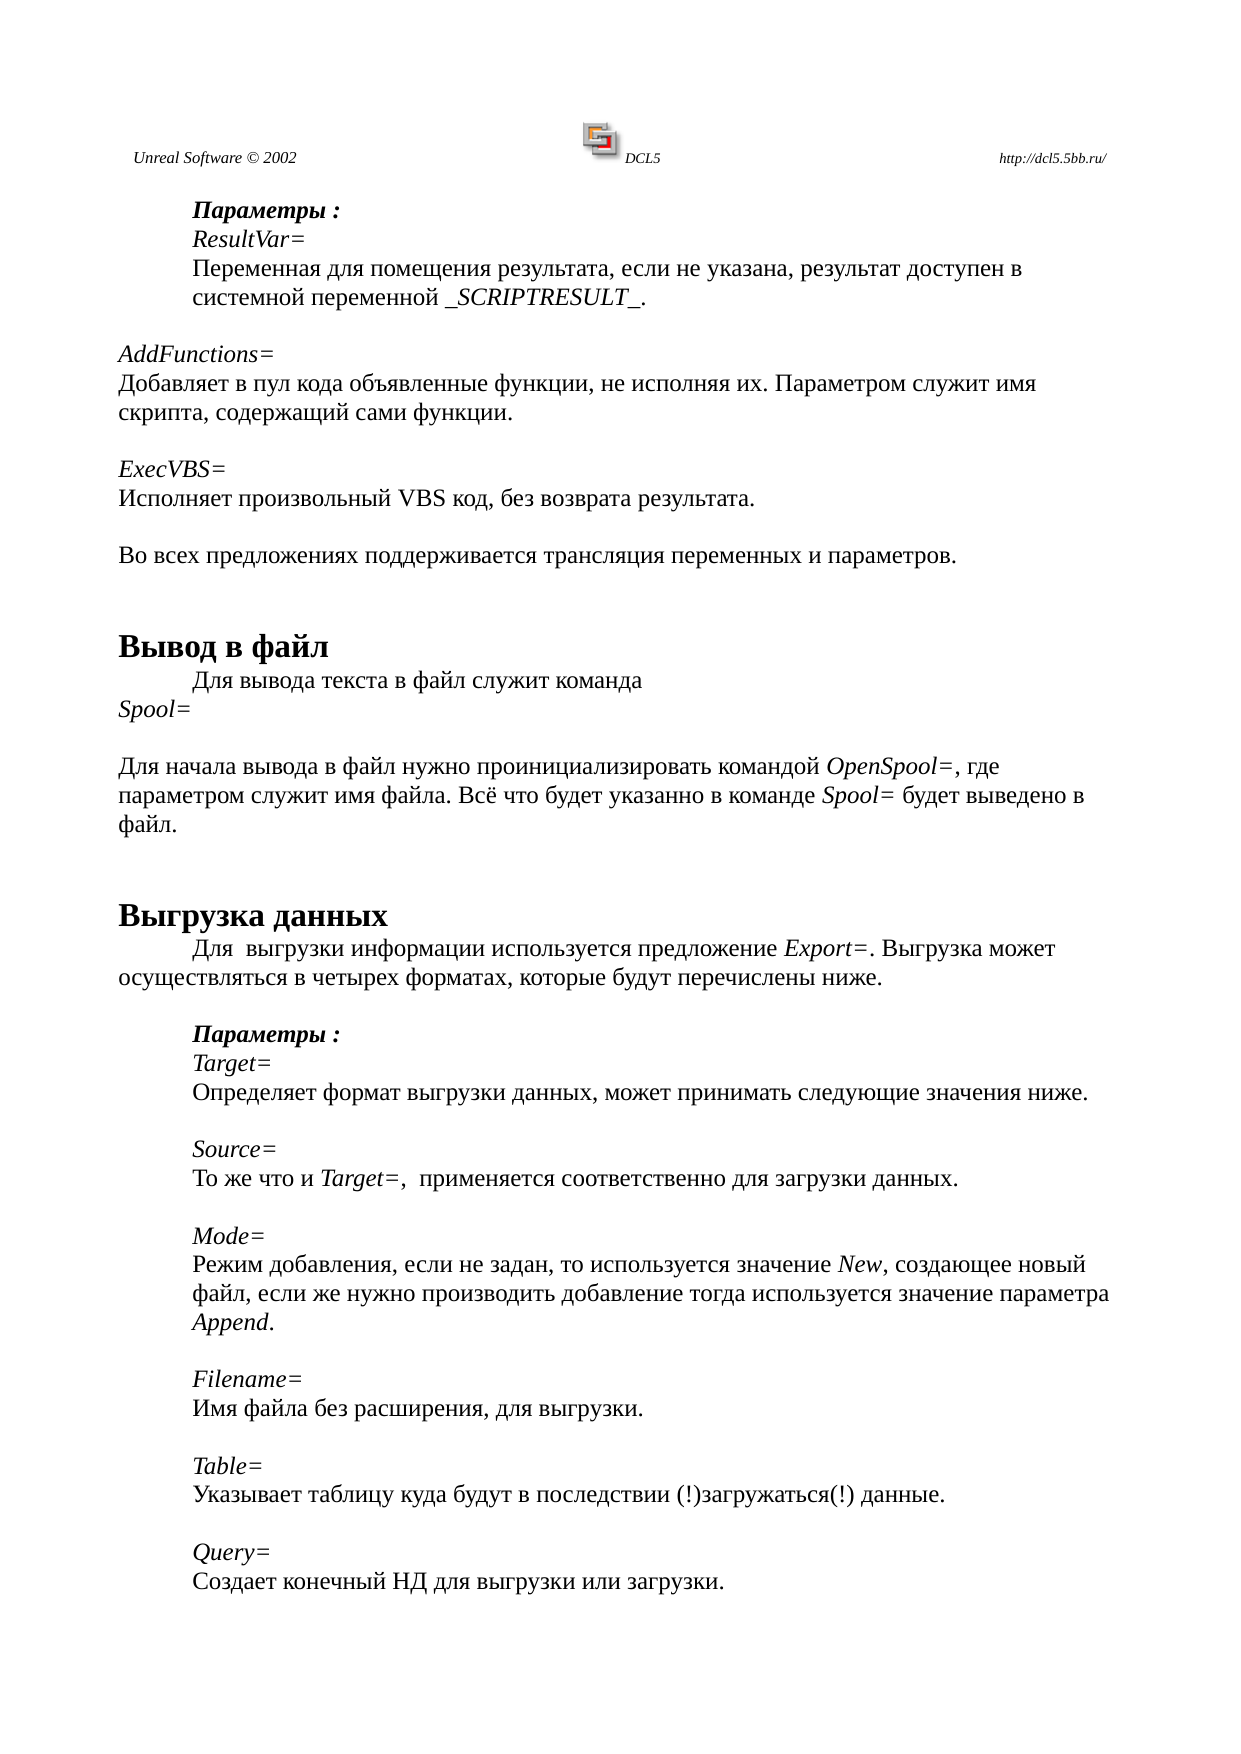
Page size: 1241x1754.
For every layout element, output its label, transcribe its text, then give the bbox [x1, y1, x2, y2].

text Имя файла без расширения, для выгрузки. [118, 1393, 1122, 1422]
text Исполняет произвольный VBS код, без возврата результата. [118, 483, 1122, 512]
text Target= [118, 1048, 1122, 1077]
text Table= [118, 1451, 1122, 1479]
text Параметры : [118, 1019, 1122, 1048]
text Создает конечный НД для выгрузки или загрузки. [118, 1566, 1122, 1594]
text ResultVar= [118, 224, 1122, 253]
picture [579, 118, 625, 164]
text Переменная для помещения результата, если не указана, результат доступен в [118, 253, 1122, 282]
text Указывает таблицу куда будут в последствии (!)загружаться(!) данные. [118, 1479, 1122, 1508]
text ExecVBS= [118, 454, 1122, 483]
text Для начала вывода в файл нужно проинициализировать командой OpenSpool=, где параметром служит имя файла. Всё что будет указанно в команде Spool= будет выведено в файл. [118, 751, 1122, 837]
text AddFunctions= [118, 339, 1122, 368]
text Определяет формат выгрузки данных, может принимать следующие значения ниже. [118, 1077, 1122, 1106]
text Добавляет в пул кода объявленные функции, не исполняя их. Параметром служит имя скрипта, содержащий сами функции. [118, 368, 1122, 425]
text Для вывода текста в файл служит команда [118, 665, 1122, 694]
text То же что и Target=, применяется соответственно для загрузки данных. [118, 1163, 1122, 1192]
text Для выгрузки информации используется предложение Export=. Выгрузка может осуществляться в четырех форматах, которые будут перечислены ниже. [118, 933, 1122, 991]
text Параметры : [118, 195, 1122, 224]
text Source= [118, 1134, 1122, 1163]
text Режим добавления, если не задан, то используется значение New, создающее новый файл, если же нужно производить добавление тогда используется значение параметра Append. [118, 1249, 1122, 1336]
text Filename= [118, 1364, 1122, 1393]
text Выгрузка данных [118, 895, 1122, 933]
text Вывод в файл [118, 627, 1122, 665]
text Spool= [118, 694, 1122, 722]
text Query= [118, 1537, 1122, 1566]
text системной переменной _SCRIPTRESULT_. [118, 282, 1122, 310]
text Во всех предложениях поддерживается трансляция переменных и параметров. [118, 540, 1122, 569]
text Mode= [118, 1221, 1122, 1249]
